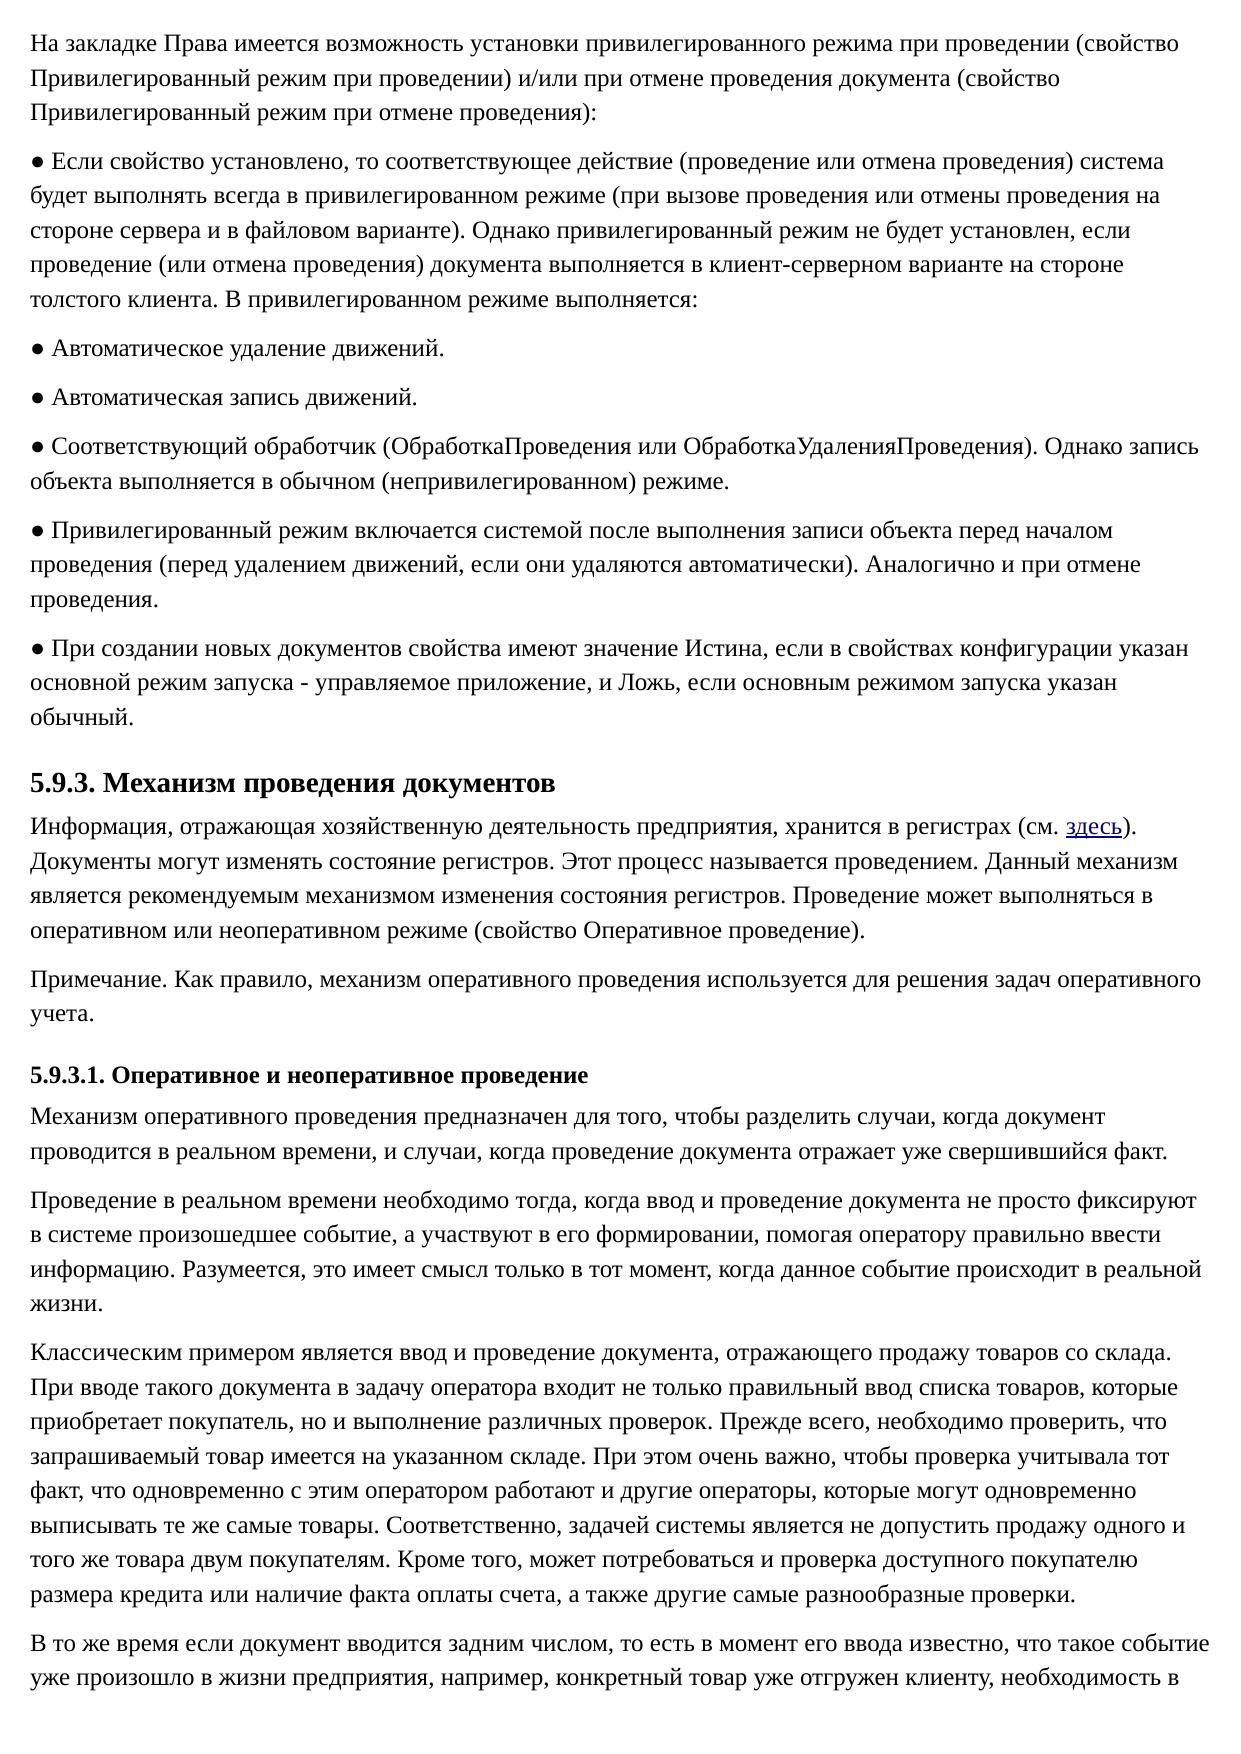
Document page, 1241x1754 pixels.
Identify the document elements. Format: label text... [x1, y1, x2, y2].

text Проведение в реальном времени необходимо тогда, когда ввод и проведение документа не просто фиксируют в системе произошедшее событие, а участвуют в его формировании, помогая оператору правильно ввести информацию. Разумеется, это имеет смысл только в тот момент, когда данное событие происходит в реальной жизни. [30, 1185, 1211, 1317]
subtitle 5.9.3.1. Оперативное и неоперативное проведение [30, 1060, 1211, 1089]
text ● Автоматическая запись движений. [30, 382, 1211, 411]
subtitle 5.9.3. Механизм проведения документов [30, 765, 1211, 799]
text Механизм оперативного проведения предназначен для того, чтобы разделить случаи, когда документ проводится в реальном времени, и случаи, когда проведение документа отражает уже свершившийся факт. [30, 1101, 1211, 1164]
text ● Привилегированный режим включается системой после выполнения записи объекта перед началом проведения (перед удалением движений, если они удаляются автоматически). Аналогично и при отмене проведения. [30, 515, 1211, 612]
text ● При создании новых документов свойства имеют значение Истина, если в свойствах конфигурации указан основной режим запуска ‑ управляемое приложение, и Ложь, если основным режимом запуска указан обычный. [30, 633, 1211, 731]
text На закладке Права имеется возможность установки привилегированного режима при проведении (свойство Привилегированный режим при проведении) и/или при отмене проведения документа (свойство Привилегированный режим при отмене проведения): [30, 28, 1211, 126]
text ● Автоматическое удаление движений. [30, 333, 1211, 362]
text Классическим примером является ввод и проведение документа, отражающего продажу товаров со склада. При вводе такого документа в задачу оператора входит не только правильный ввод списка товаров, которые приобретает покупатель, но и выполнение различных проверок. Прежде всего, необходимо проверить, что запрашиваемый товар имеется на указанном складе. При этом очень важно, чтобы проверка учитывала тот факт, что одновременно с этим оператором работают и другие операторы, которые могут одновременно выписывать те же самые товары. Соответственно, задачей системы является не допустить продажу одного и того же товара двум покупателям. Кроме того, может потребоваться и проверка доступного покупателю размера кредита или наличие факта оплаты счета, а также другие самые разнообразные проверки. [30, 1337, 1211, 1607]
text ● Соответствующий обработчик (ОбработкаПроведения или ОбработкаУдаленияПроведения). Однако запись объекта выполняется в обычном (непривилегированном) режиме. [30, 431, 1211, 494]
text Информация, отражающая хозяйственную деятельность предприятия, хранится в регистрах (см. здесь). Документы могут изменять состояние регистров. Этот процесс называется проведением. Данный механизм является рекомендуемым механизмом изменения состояния регистров. Проведение может выполняться в оперативном или неоперативном режиме (свойство Оперативное проведение). [30, 811, 1211, 944]
text ● Если свойство установлено, то соответствующее действие (проведение или отмена проведения) система будет выполнять всегда в привилегированном режиме (при вызове проведения или отмены проведения на стороне сервера и в файловом варианте). Однако привилегированный режим не будет установлен, если проведение (или отмена проведения) документа выполняется в клиент-серверном варианте на стороне толстого клиента. В привилегированном режиме выполняется: [30, 146, 1211, 313]
text В то же время если документ вводится задним числом, то есть в момент его ввода известно, что такое событие уже произошло в жизни предприятия, например, конкретный товар уже отгружен клиенту, необходимость в [30, 1628, 1211, 1691]
text Примечание. Как правило, механизм оперативного проведения используется для решения задач оперативного учета. [30, 964, 1211, 1027]
